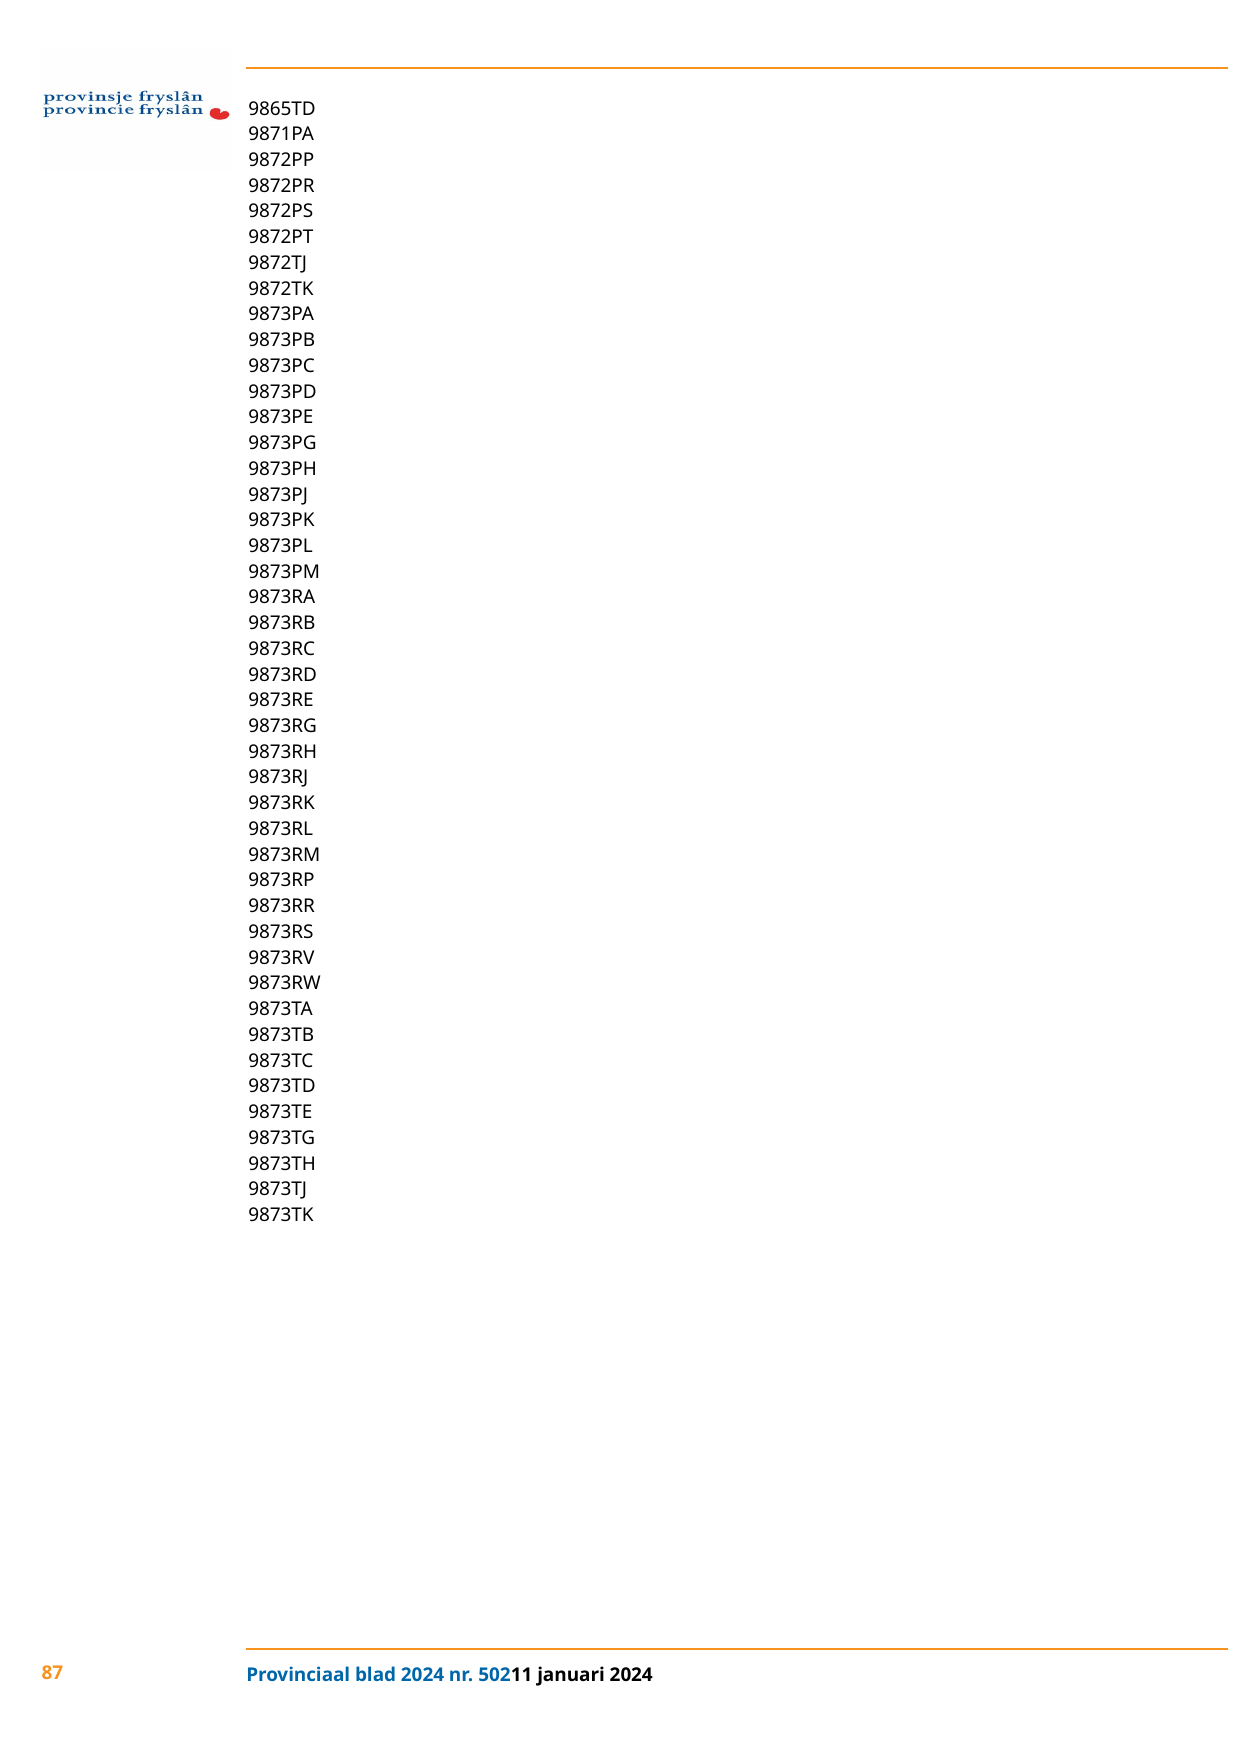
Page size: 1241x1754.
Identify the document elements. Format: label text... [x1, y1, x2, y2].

table_cell 9873RK [248, 790, 1152, 815]
table_cell 9873PD [248, 378, 1152, 403]
table_cell 9873PE [248, 404, 1152, 429]
table_cell 9872PS [248, 198, 1152, 223]
table_cell 9873RH [248, 738, 1152, 764]
table_cell 9872PT [248, 224, 1152, 249]
table_cell 9873RS [248, 918, 1152, 944]
table_cell 9873TH [248, 1150, 1152, 1175]
table_cell 9873RC [248, 635, 1152, 661]
table_cell 9873PH [248, 455, 1152, 481]
table_cell 9872PR [248, 172, 1152, 198]
table_cell 9873TD [248, 1073, 1152, 1098]
table_cell 9873PA [248, 301, 1152, 326]
table_cell 9873PJ [248, 481, 1152, 506]
table_cell 9873RP [248, 867, 1152, 892]
table_cell 9873RM [248, 841, 1152, 867]
table_cell 9873RR [248, 893, 1152, 918]
table_cell 9873TG [248, 1124, 1152, 1150]
table_cell 9873TJ [248, 1175, 1152, 1201]
table_cell 9872TK [248, 275, 1152, 301]
table_cell 9873RJ [248, 764, 1152, 789]
table_cell 9873PC [248, 352, 1152, 378]
table_cell 9873RW [248, 970, 1152, 995]
table_cell 9873RD [248, 661, 1152, 687]
table_cell 9873PG [248, 429, 1152, 455]
table_cell 9873RA [248, 584, 1152, 609]
table_cell 9873TK [248, 1201, 1152, 1227]
table_cell [248, 1227, 1152, 1253]
picture [41, 47, 231, 172]
table_cell 9873PM [248, 558, 1152, 584]
table_cell 9873PK [248, 506, 1152, 532]
table_cell 9873TA [248, 995, 1152, 1021]
table_cell 9873TE [248, 1098, 1152, 1124]
table_cell 9871PA [248, 121, 1152, 146]
table_cell 9873RE [248, 687, 1152, 712]
table_cell 9872TJ [248, 249, 1152, 275]
table_cell 9873PL [248, 532, 1152, 558]
table_cell 9873RV [248, 944, 1152, 969]
table_cell 9865TD [248, 95, 1152, 121]
table_cell 9873RG [248, 712, 1152, 738]
table_cell 9873RB [248, 609, 1152, 635]
table_cell 9872PP [248, 146, 1152, 172]
table_cell 9873TB [248, 1021, 1152, 1047]
table_cell 9873PB [248, 326, 1152, 352]
table_cell 9873RL [248, 815, 1152, 841]
table_cell 9873TC [248, 1047, 1152, 1072]
